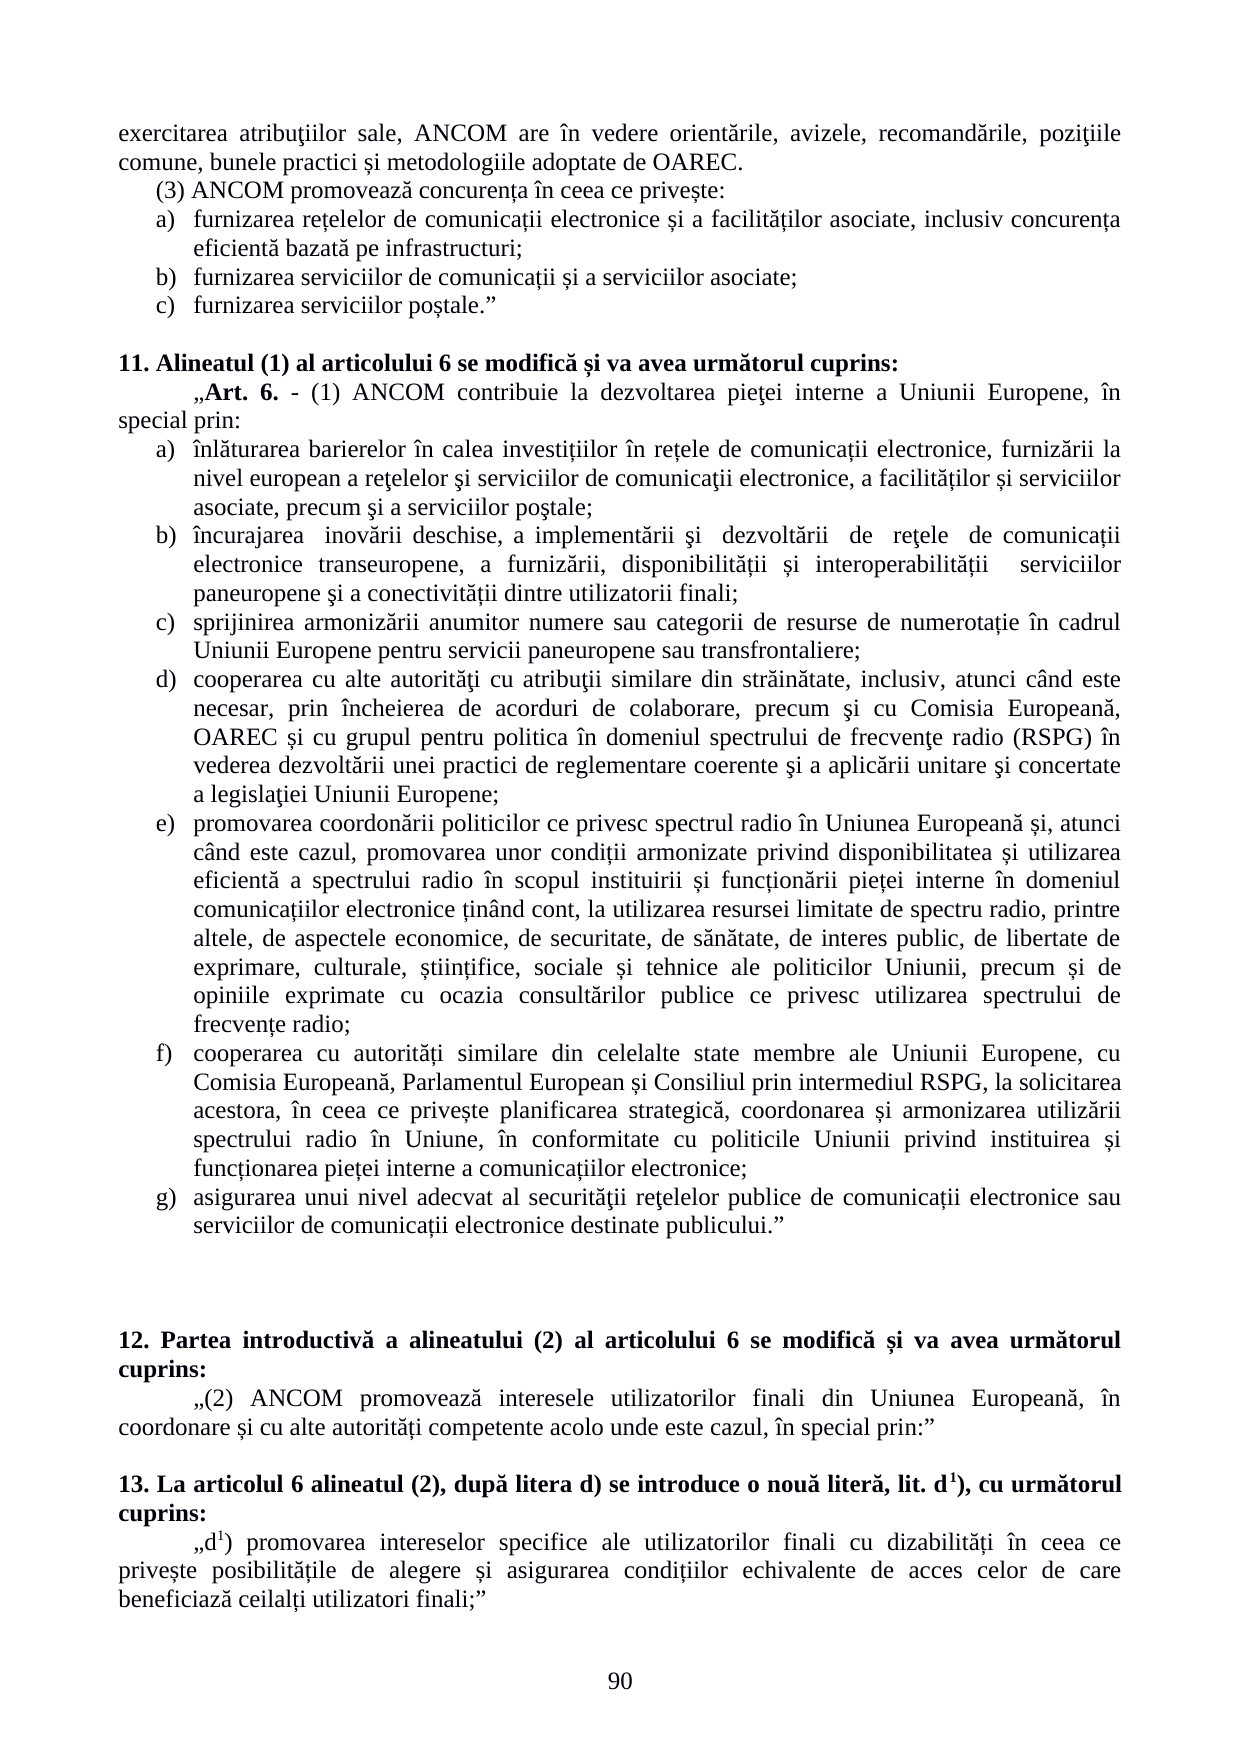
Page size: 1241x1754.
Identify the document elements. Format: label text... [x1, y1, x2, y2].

list furnizarea rețelelor de comunicații electronice și a facilităților asociate, inclusiv concurența eficientă bazată pe infrastructuri; [156, 204, 1122, 262]
list încurajarea inovării deschise, a implementării şi dezvoltării de reţele de comunicații electronice transeuropene, a furnizării, disponibilității și interoperabilității serviciilor paneuropene şi a conectivității dintre utilizatorii finali; [156, 521, 1122, 607]
list promovarea coordonării politicilor ce privesc spectrul radio în Uniunea Europeană și, atunci când este cazul, promovarea unor condiții armonizate privind disponibilitatea și utilizarea eficientă a spectrului radio în scopul instituirii și funcționării pieței interne în domeniul comunicațiilor electronice ținând cont, la utilizarea resursei limitate de spectru radio, printre altele, de aspectele economice, de securitate, de sănătate, de interes public, de libertate de exprimare, culturale, științifice, sociale și tehnice ale politicilor Uniunii, precum și de opiniile exprimate cu ocazia consultărilor publice ce privesc utilizarea spectrului de frecvențe radio; [156, 808, 1122, 1038]
text (3) ANCOM promovează concurența în ceea ce privește: [118, 176, 1122, 204]
list furnizarea serviciilor poștale.” [156, 291, 1122, 319]
text 11. Alineatul (1) al articolului 6 se modifică și va avea următorul cuprins: [118, 348, 1122, 377]
list sprijinirea armonizării anumitor numere sau categorii de resurse de numerotație în cadrul Uniunii Europene pentru servicii paneuropene sau transfrontaliere; [156, 607, 1122, 664]
list asigurarea unui nivel adecvat al securităţii reţelelor publice de comunicații electronice sau serviciilor de comunicații electronice destinate publicului.” [156, 1182, 1122, 1239]
text 13. La articolul 6 alineatul (2), după litera d) se introduce o nouă literă, lit. d1), cu următorul cuprins: [118, 1469, 1122, 1527]
text „(2) ANCOM promovează interesele utilizatorilor finali din Uniunea Europeană, în coordonare și cu alte autorități competente acolo unde este cazul, în special prin:” [118, 1383, 1122, 1441]
text exercitarea atribuţiilor sale, ANCOM are în vedere orientările, avizele, recomandările, poziţiile comune, bunele practici și metodologiile adoptate de OAREC. [118, 118, 1122, 176]
list înlăturarea barierelor în calea investițiilor în rețele de comunicații electronice, furnizării la nivel european a reţelelor şi serviciilor de comunicaţii electronice, a facilităților și serviciilor asociate, precum şi a serviciilor poştale; [156, 434, 1122, 521]
list cooperarea cu autorități similare din celelalte state membre ale Uniunii Europene, cu Comisia Europeană, Parlamentul European și Consiliul prin intermediul RSPG, la solicitarea acestora, în ceea ce privește planificarea strategică, coordonarea și armonizarea utilizării spectrului radio în Uniune, în conformitate cu politicile Uniunii privind instituirea și funcționarea pieței interne a comunicațiilor electronice; [156, 1038, 1122, 1182]
list furnizarea serviciilor de comunicații și a serviciilor asociate; [156, 262, 1122, 291]
text „d1) promovarea intereselor specifice ale utilizatorilor finali cu dizabilități în ceea ce privește posibilitățile de alegere și asigurarea condițiilor echivalente de acces celor de care beneficiază ceilalți utilizatori finali;” [118, 1527, 1122, 1613]
text 12. Partea introductivă a alineatului (2) al articolului 6 se modifică și va avea următorul cuprins: [118, 1326, 1122, 1383]
text „Art. 6. - (1) ANCOM contribuie la dezvoltarea pieţei interne a Uniunii Europene, în special prin: [118, 377, 1122, 434]
list cooperarea cu alte autorităţi cu atribuţii similare din străinătate, inclusiv, atunci când este necesar, prin încheierea de acorduri de colaborare, precum şi cu Comisia Europeană, OAREC și cu grupul pentru politica în domeniul spectrului de frecvenţe radio (RSPG) în vederea dezvoltării unei practici de reglementare coerente şi a aplicării unitare şi concertate a legislaţiei Uniunii Europene; [156, 664, 1122, 808]
